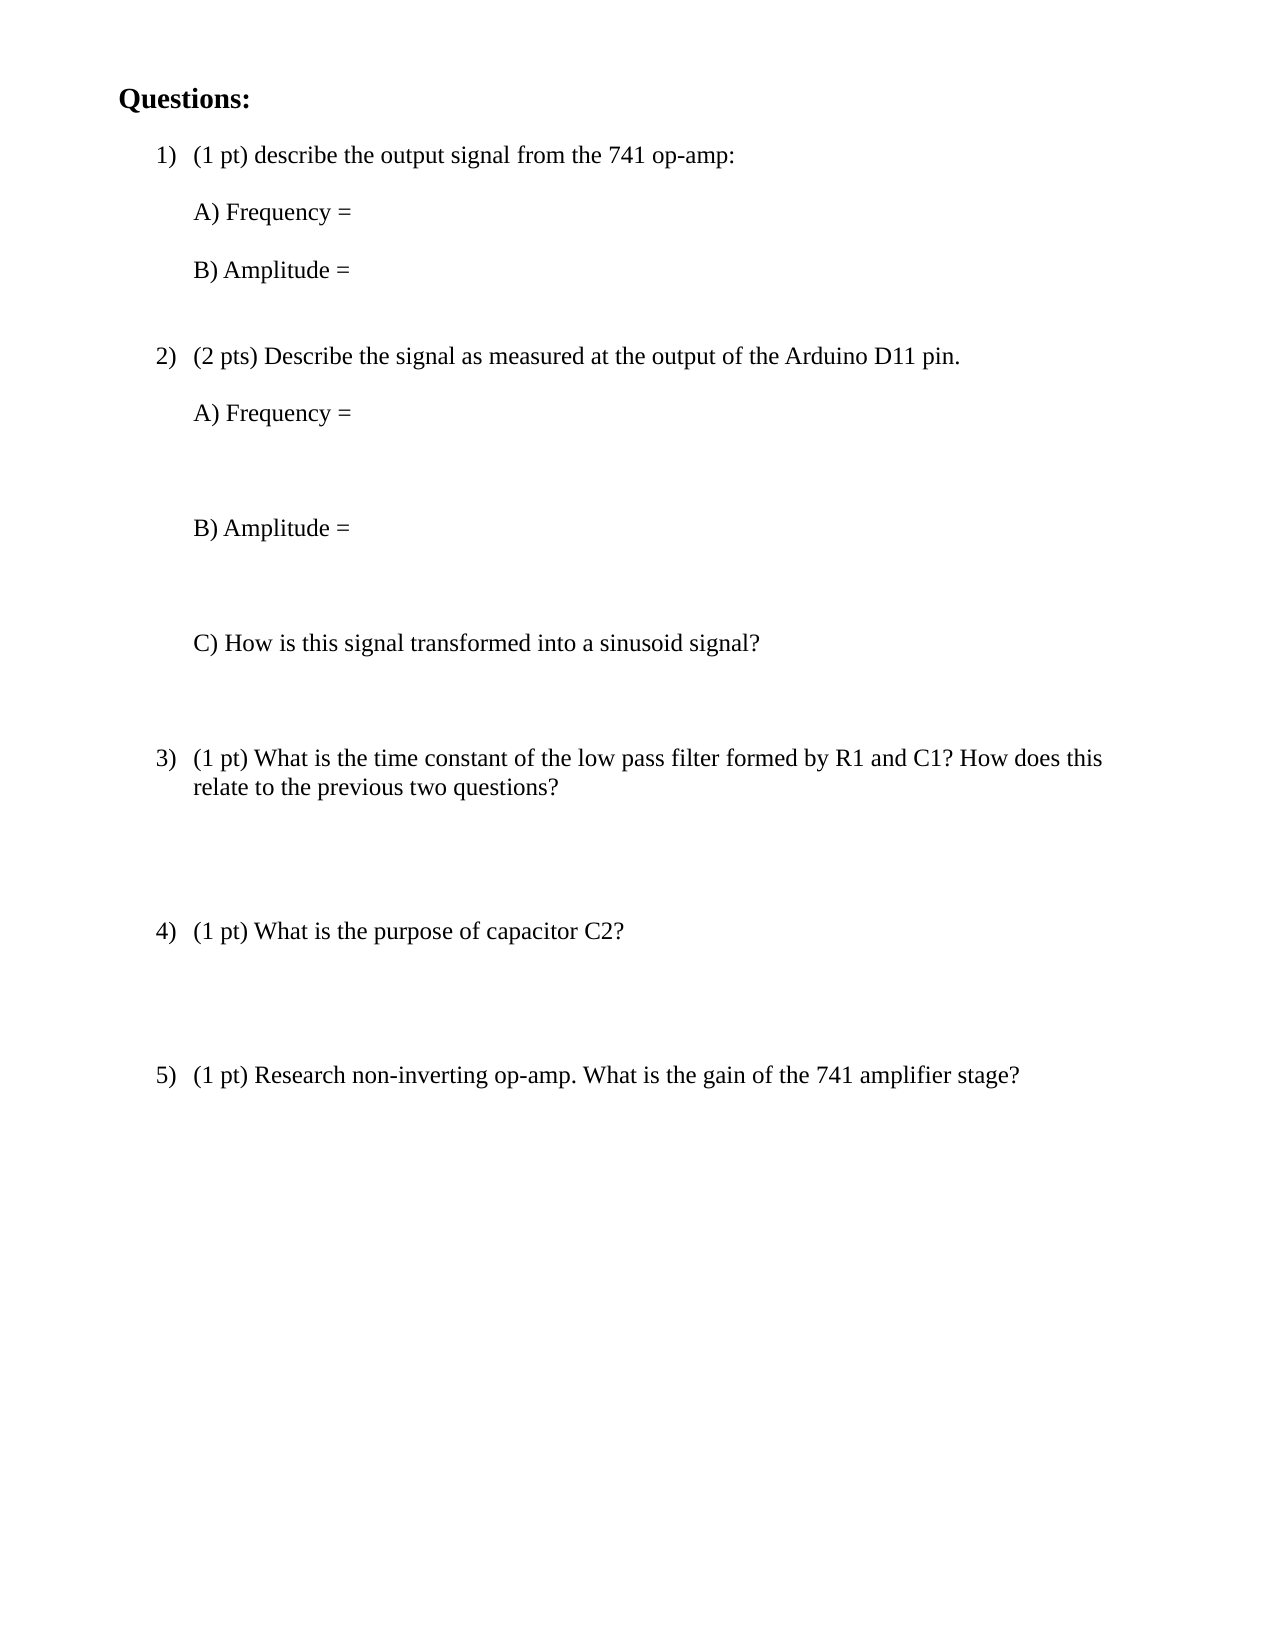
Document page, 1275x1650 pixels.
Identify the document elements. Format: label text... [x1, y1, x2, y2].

list (1 pt) Research non-inverting op-amp. What is the gain of the 741 amplifier stage? [156, 1060, 1157, 1203]
list (1 pt) What is the purpose of capacitor C2? [156, 916, 1157, 1060]
list (1 pt) describe the output signal from the 741 op-amp: A) Frequency = B) Amplitude = [156, 140, 1157, 341]
list (1 pt) What is the time constant of the low pass filter formed by R1 and C1? How does this relate to the previous two questions? [156, 743, 1157, 916]
list (2 pts) Describe the signal as measured at the output of the Arduino D11 pin. A) Frequency = B) Amplitude = C) How is this signal transformed into a sinusoid signal? [156, 341, 1157, 743]
subtitle Questions: [118, 81, 1157, 115]
